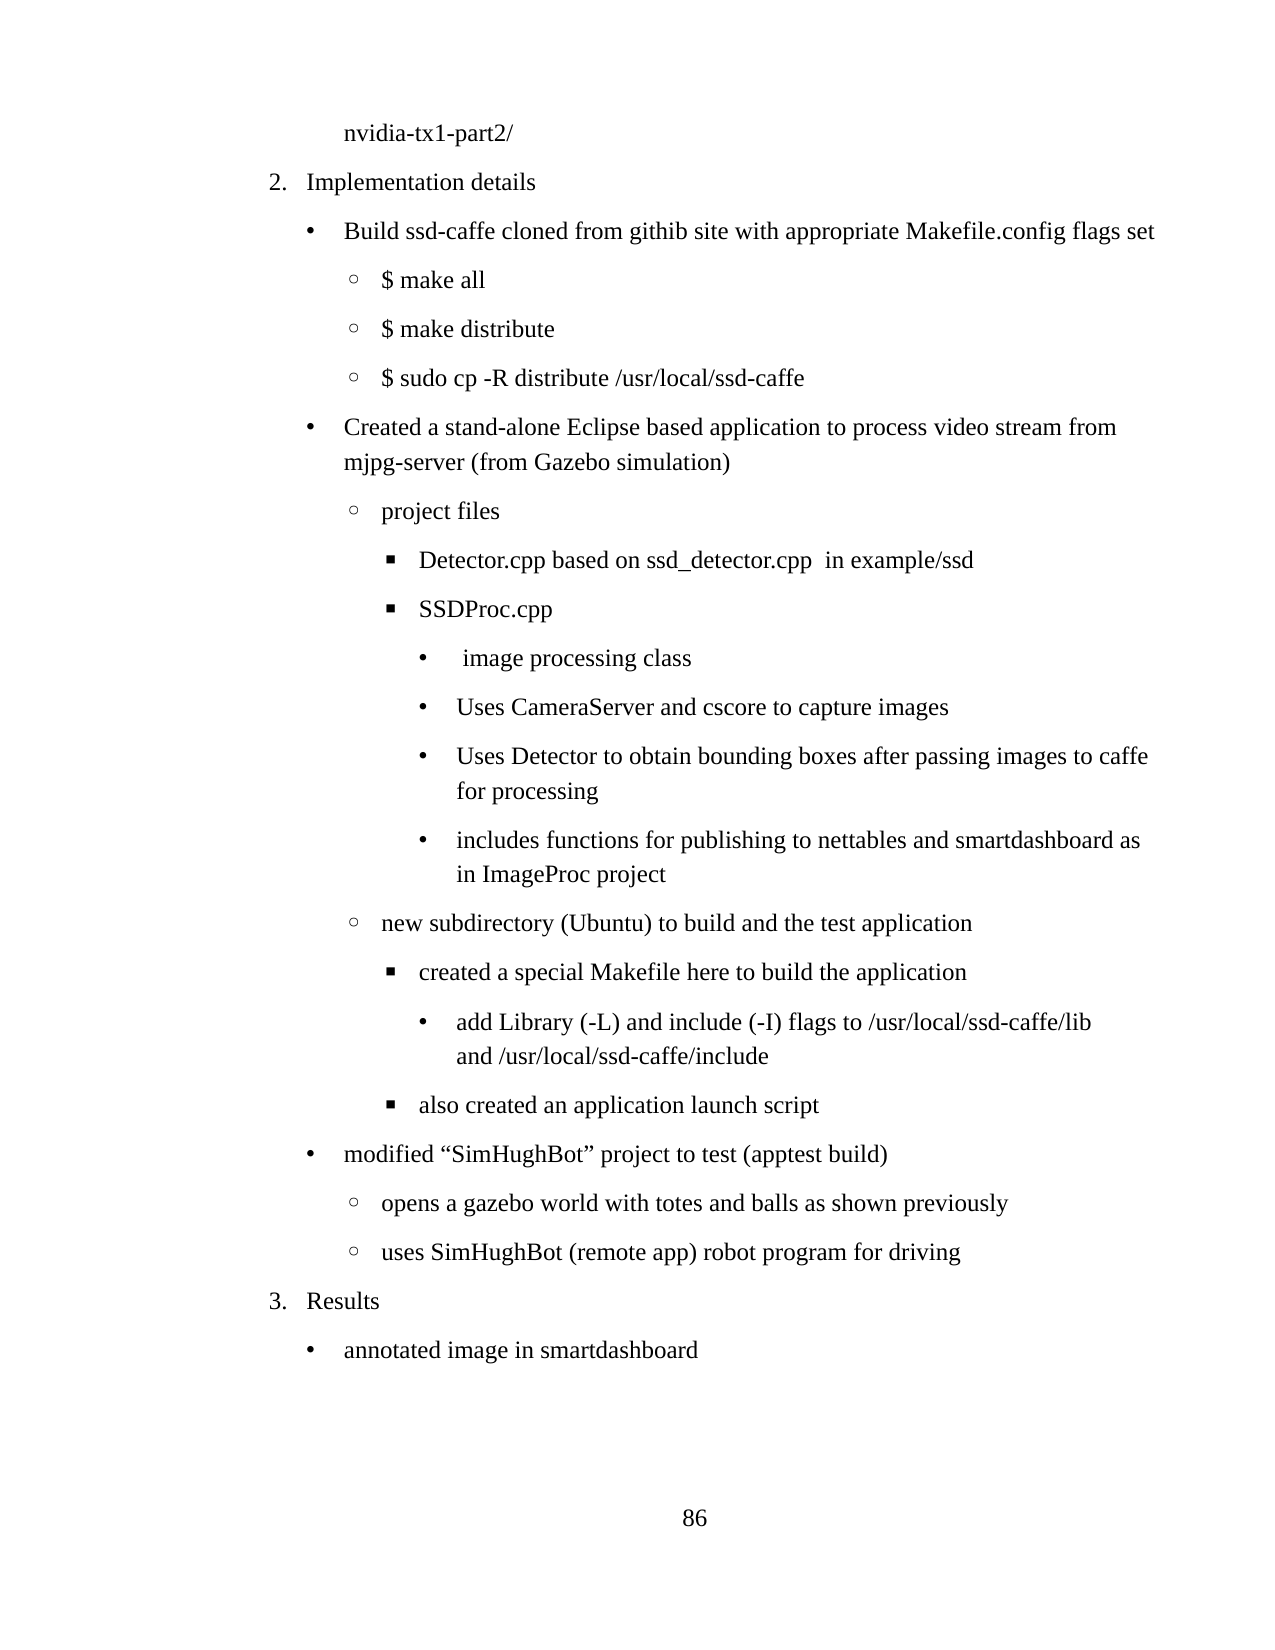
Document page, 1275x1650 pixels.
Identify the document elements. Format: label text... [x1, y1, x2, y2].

list $ sudo cp -R distribute /usr/local/ssd-caffe [344, 363, 1158, 392]
list project files [344, 496, 1158, 525]
list $ make all [344, 265, 1158, 294]
list Uses Detector to obtain bounding boxes after passing images to caffe for processing [419, 741, 1158, 804]
list also created an application launch script [381, 1090, 1158, 1119]
list created a special Makefile here to build the application [381, 957, 1158, 986]
list opens a gazebo world with totes and balls as shown previously [344, 1188, 1158, 1217]
list SSDProc.cpp [381, 594, 1158, 623]
list Build ssd-caffe cloned from githib site with appropriate Makefile.config flags set [306, 216, 1158, 245]
list Created a stand-alone Eclipse based application to process video stream from mjpg-server (from Gazebo simulation) [306, 412, 1158, 476]
list includes functions for publishing to nettables and smartdashboard as in ImageProc project [419, 825, 1158, 888]
list Detector.cpp based on ssd_detector.cpp in example/ssd [381, 545, 1158, 574]
list nvidia-tx1-part2/ [306, 118, 1158, 147]
list image processing class [419, 643, 1158, 672]
list Implementation details [269, 167, 1158, 196]
list Uses CameraServer and cscore to capture images [419, 692, 1158, 721]
list add Library (-L) and include (-I) flags to /usr/local/ssd-caffe/lib and /usr/local/ssd-caffe/include [419, 1007, 1158, 1070]
list modified “SimHughBot” project to test (apptest build) [306, 1139, 1158, 1168]
list new subdirectory (Ubuntu) to build and the test application [344, 908, 1158, 937]
list $ make distribute [344, 314, 1158, 343]
list uses SimHughBot (remote app) robot program for driving [344, 1237, 1158, 1266]
list annotated image in smartdashboard [306, 1335, 1158, 1364]
list Results [269, 1286, 1158, 1315]
